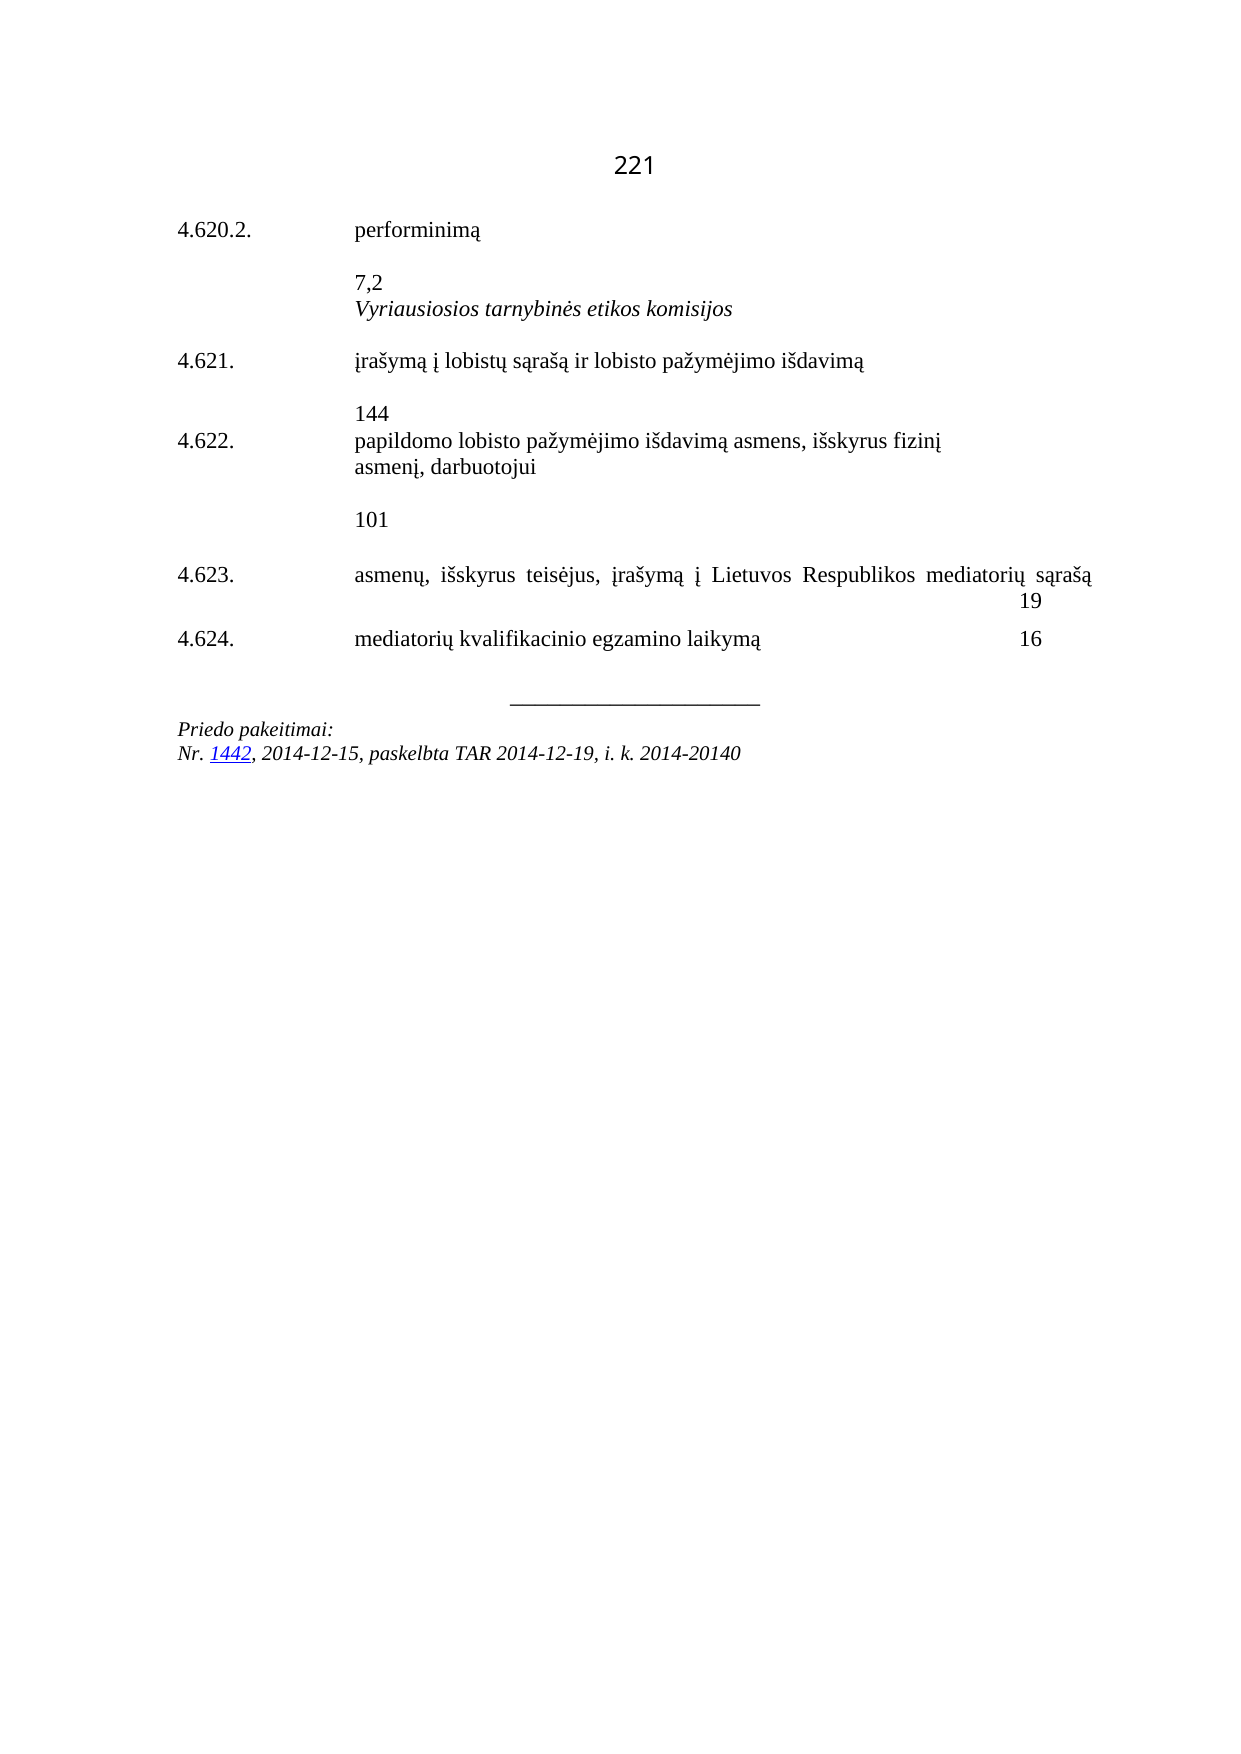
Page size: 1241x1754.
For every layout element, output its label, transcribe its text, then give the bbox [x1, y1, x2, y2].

text 4.622. papildomo lobisto pažymėjimo išdavimą asmens, išskyrus fizinį [177, 427, 945, 453]
text –––––––––––––––––––– [177, 688, 1093, 717]
text 4.623. asmenų, išskyrus teisėjus, įrašymą į Lietuvos Respublikos mediatorių sąrašą 19 [177, 561, 1093, 613]
text Nr. 1442, 2014-12-15, paskelbta TAR 2014-12-19, i. k. 2014-20140 [177, 741, 1093, 765]
text 4.621. įrašymą į lobistų sąrašą ir lobisto pažymėjimo išdavimą 144 [177, 348, 945, 427]
text asmenį, darbuotojui 101 [354, 453, 945, 532]
text 4.620.2. performinimą 7,2 [177, 216, 945, 295]
text 4.624. mediatorių kvalifikacinio egzamino laikymą 16 [177, 613, 1181, 651]
text Priedo pakeitimai: [177, 717, 1093, 741]
text Vyriausiosios tarnybinės etikos komisijos [354, 295, 945, 348]
